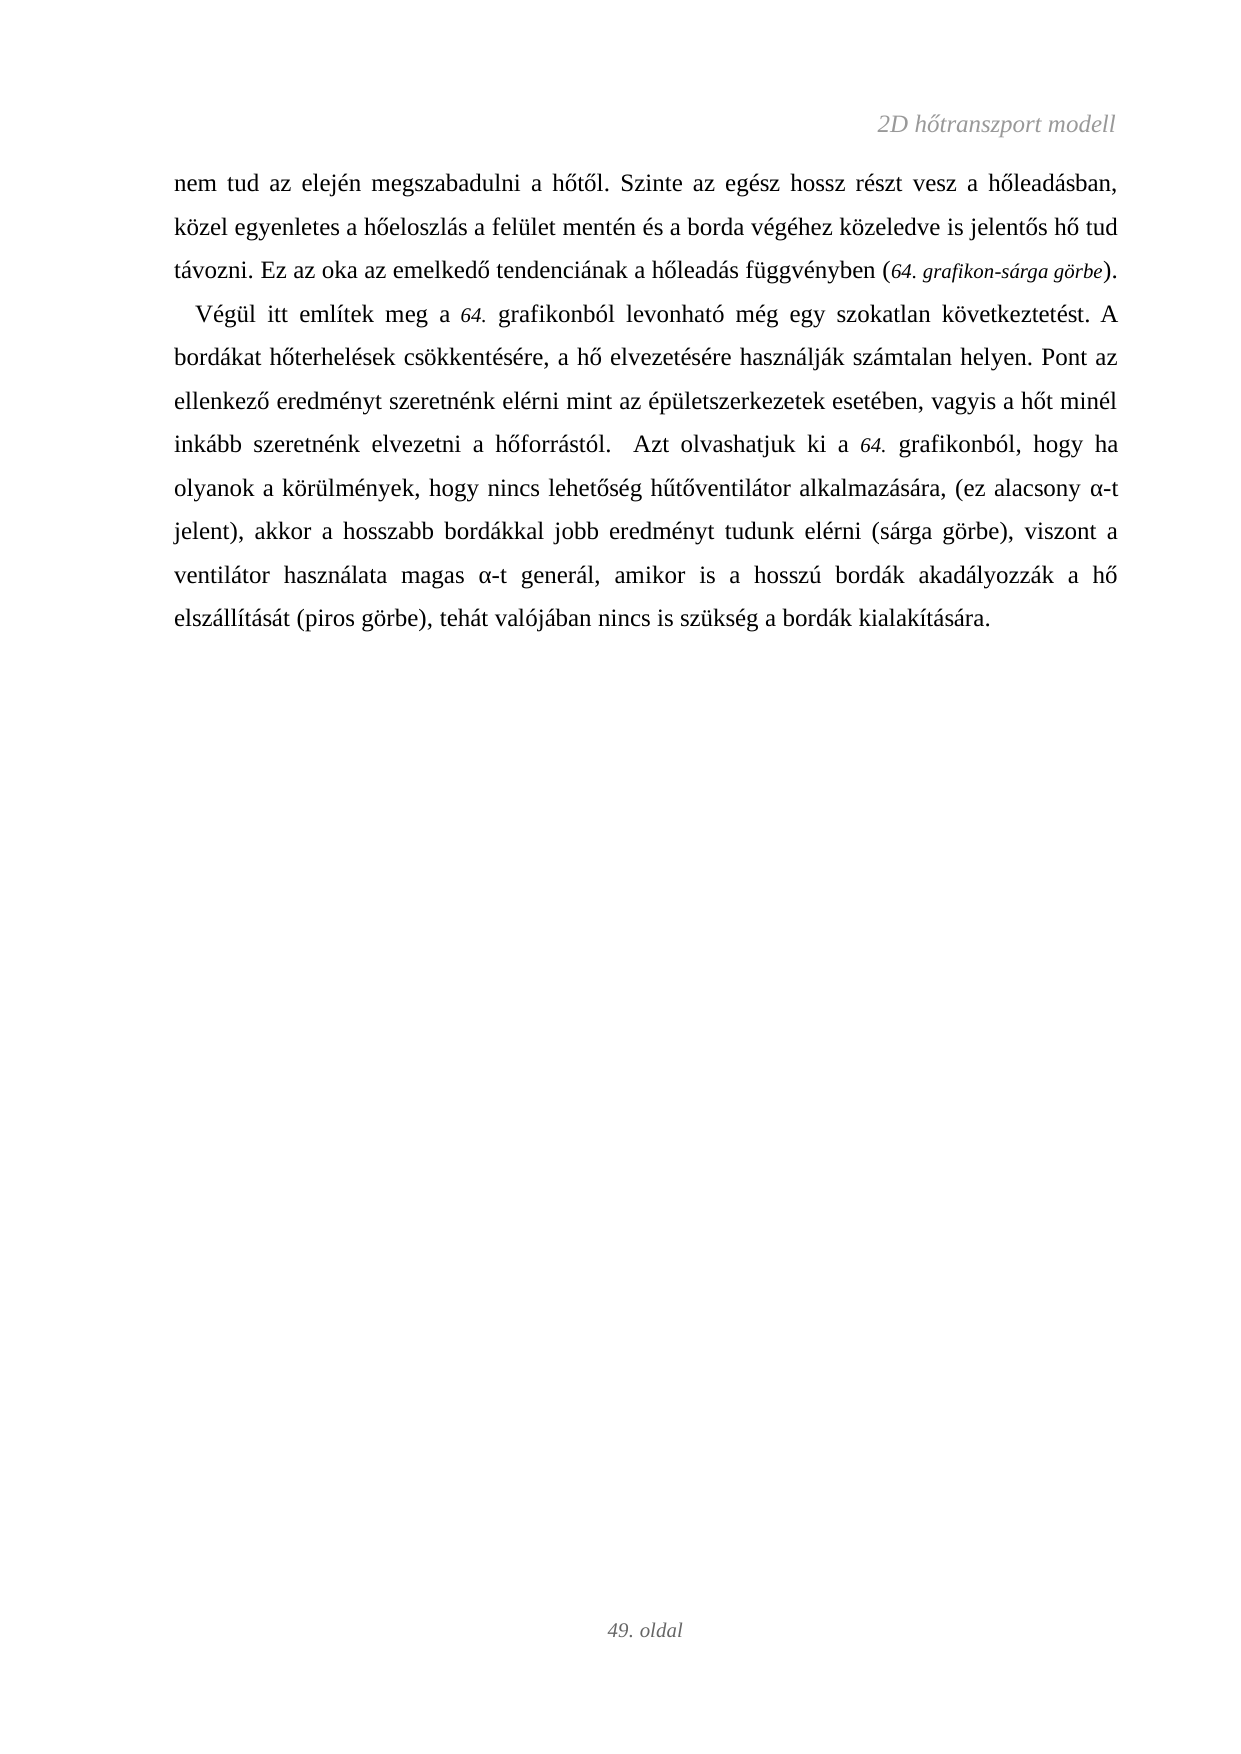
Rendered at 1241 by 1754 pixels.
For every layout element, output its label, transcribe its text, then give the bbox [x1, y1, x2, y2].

text Végül itt említek meg a 64. grafikonból levonható még egy szokatlan következtetést. A bordákat hőterhelések csökkentésére, a hő elvezetésére használják számtalan helyen. Pont az ellenkező eredményt szeretnénk elérni mint az épületszerkezetek esetében, vagyis a hőt minél inkább szeretnénk elvezetni a hőforrástól. Azt olvashatjuk ki a 64. grafikonból, hogy ha olyanok a körülmények, hogy nincs lehetőség hűtőventilátor alkalmazására, (ez alacsony α-t jelent), akkor a hosszabb bordákkal jobb eredményt tudunk elérni (sárga görbe), viszont a ventilátor használata magas α-t generál, amikor is a hosszú bordák akadályozzák a hő elszállítását (piros görbe), tehát valójában nincs is szükség a bordák kialakítására. [174, 298, 1118, 632]
text nem tud az elején megszabadulni a hőtől. Szinte az egész hossz részt vesz a hőleadásban, közel egyenletes a hőeloszlás a felület mentén és a borda végéhez közeledve is jelentős hő tud távozni. Ez az oka az emelkedő tendenciának a hőleadás függvényben (64. grafikon-sárga görbe). [174, 168, 1118, 284]
